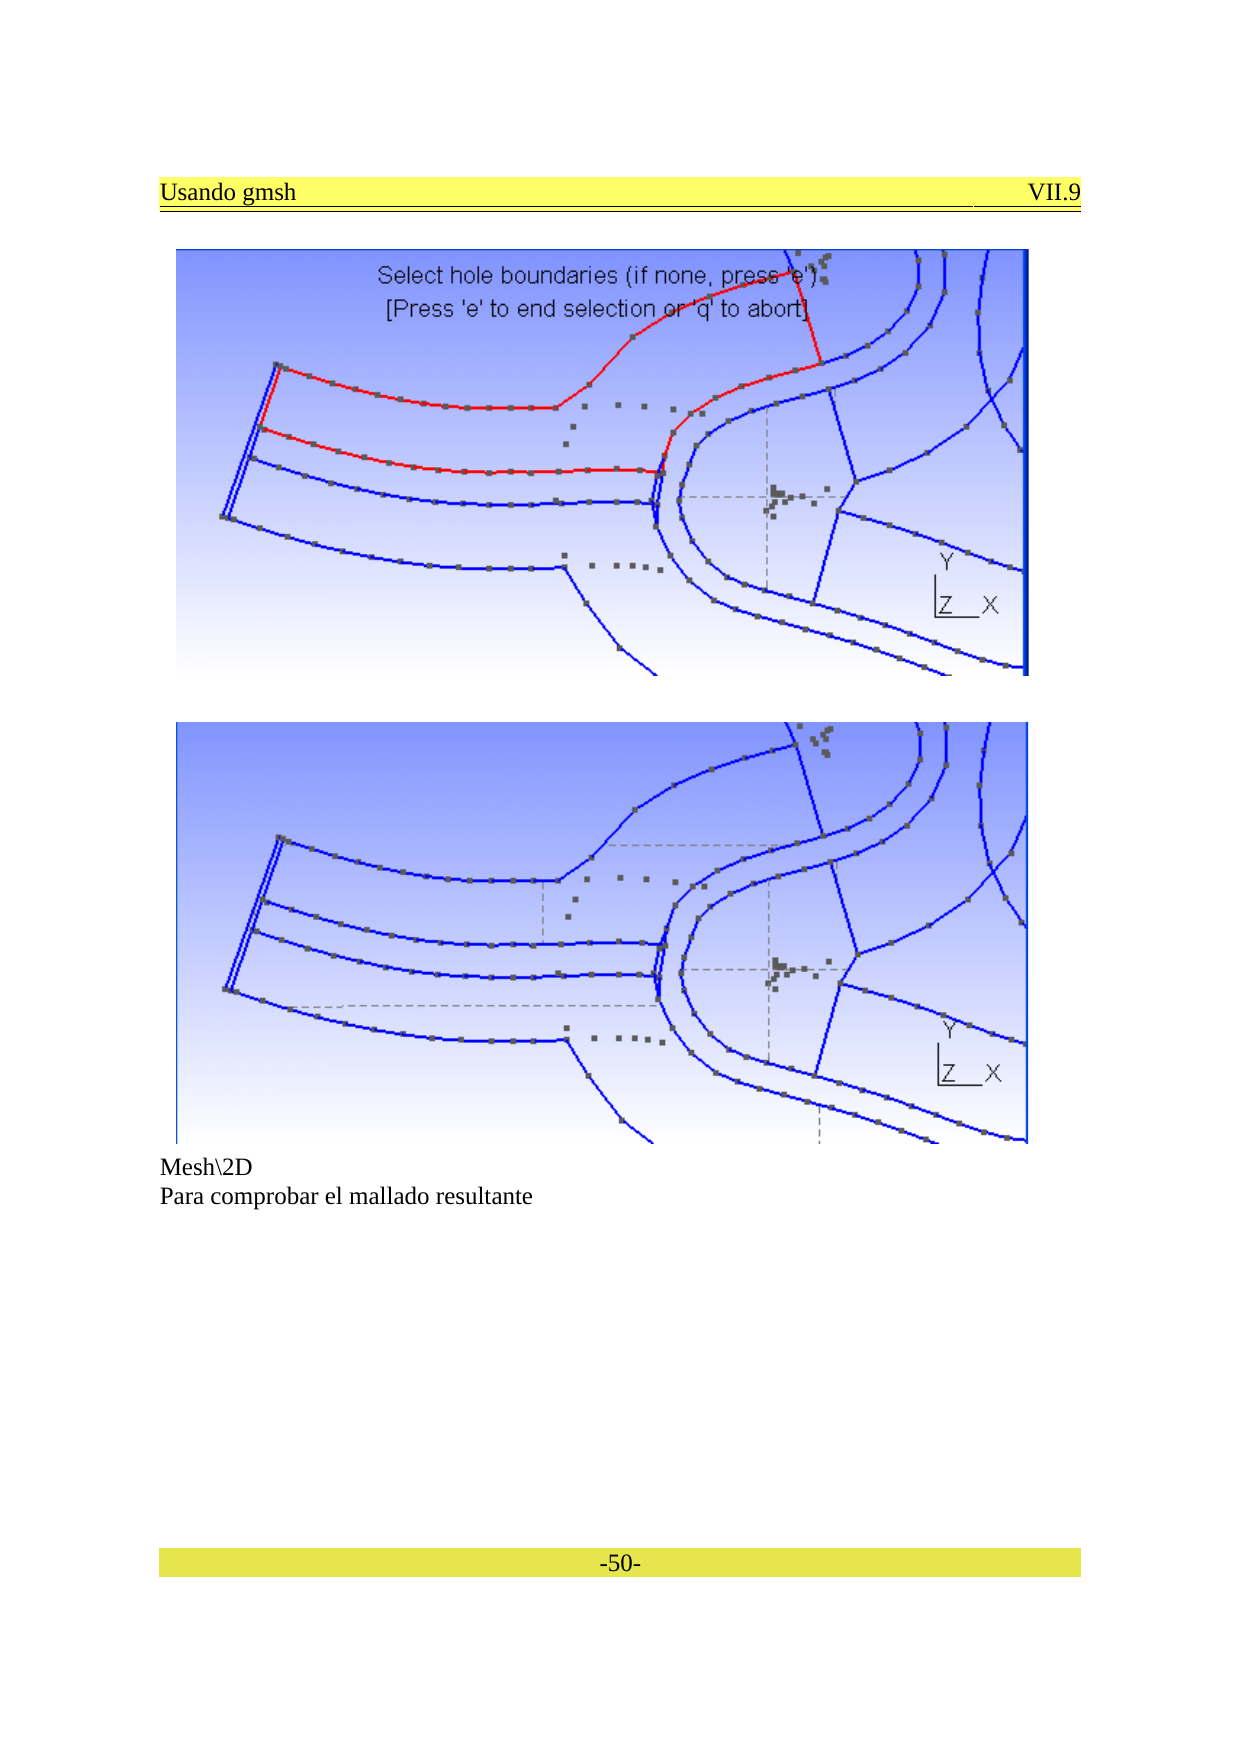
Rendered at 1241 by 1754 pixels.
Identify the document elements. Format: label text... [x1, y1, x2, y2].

text Mesh\2D [159, 1152, 1081, 1181]
picture [176, 249, 1029, 676]
text Para comprobar el mallado resultante [159, 1181, 1081, 1210]
picture [176, 722, 1029, 1144]
